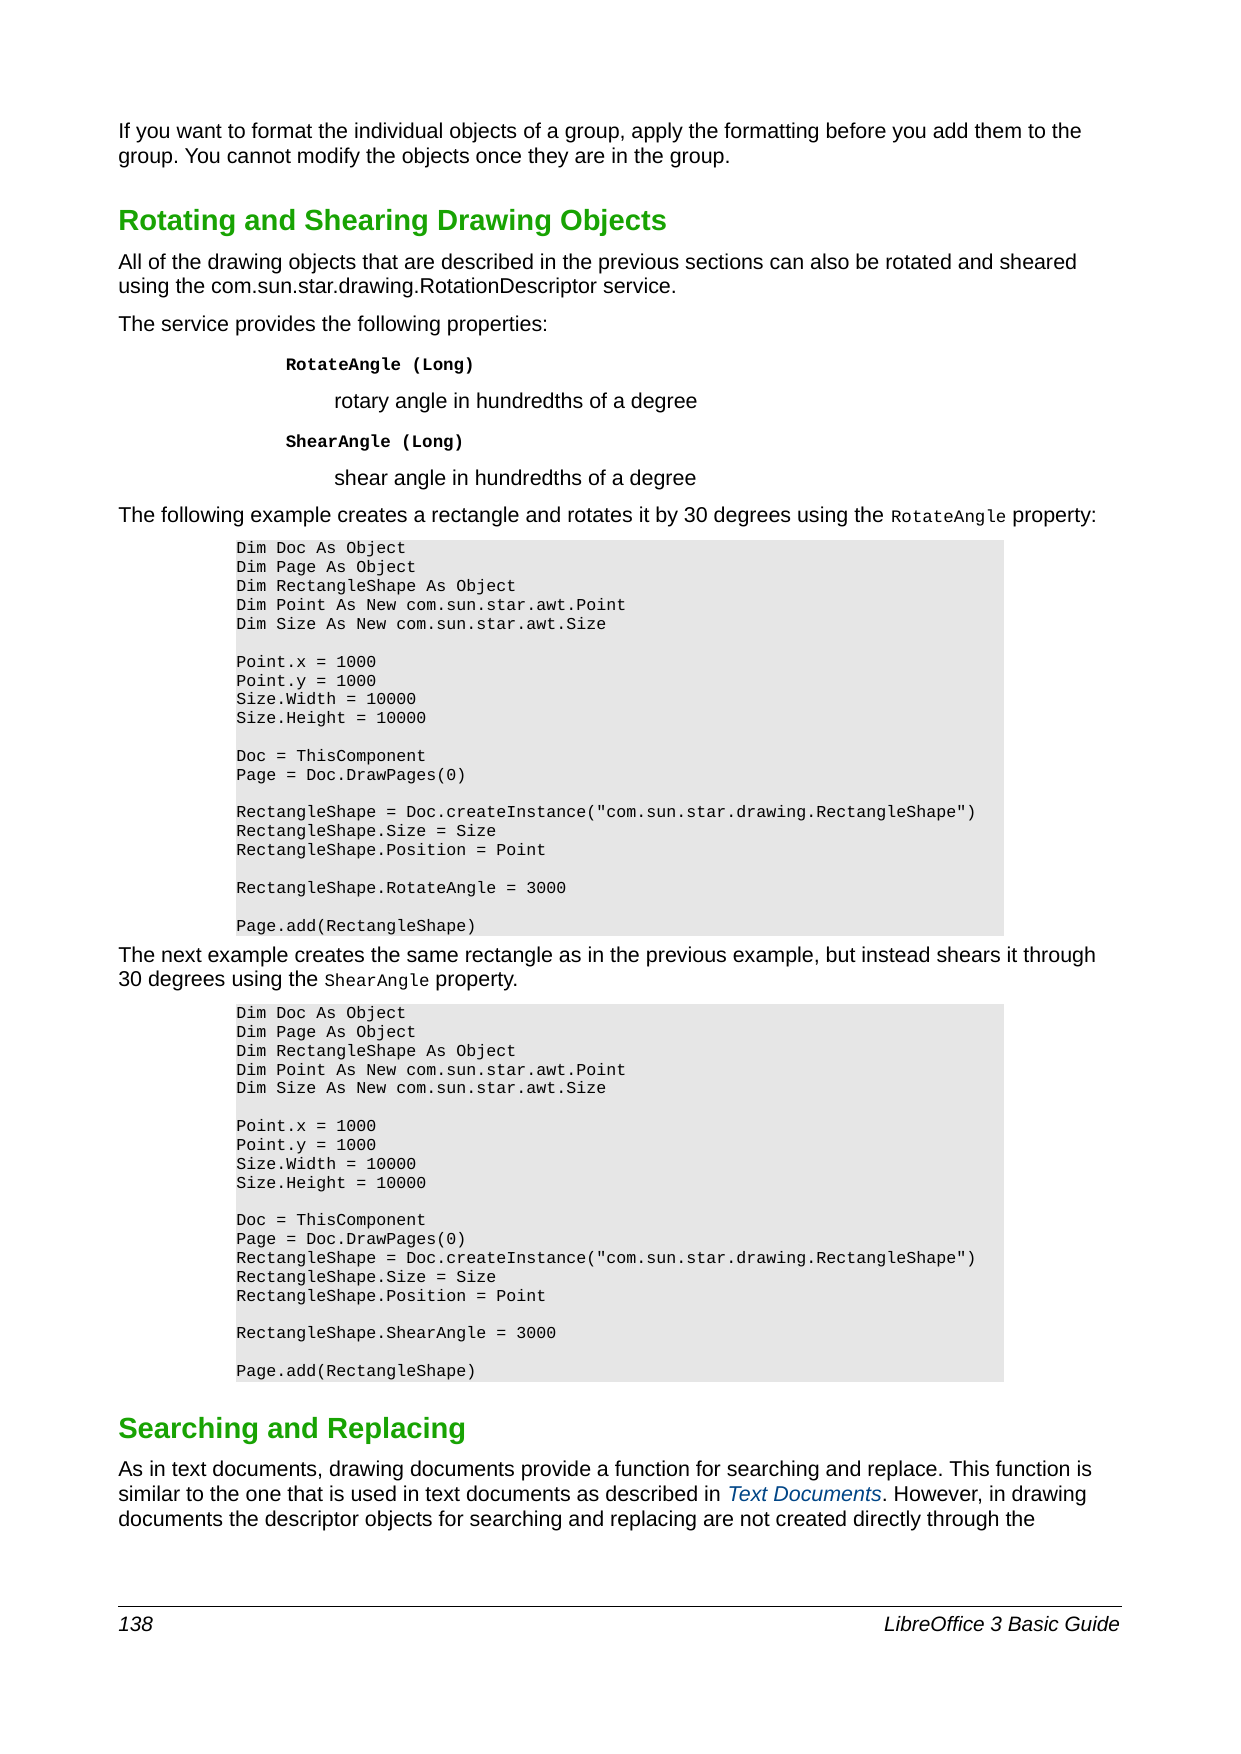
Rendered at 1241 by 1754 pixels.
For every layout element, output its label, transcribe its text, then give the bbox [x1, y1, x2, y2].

list rotary angle in hundredths of a degree [328, 388, 1122, 413]
text The service provides the following properties: [118, 311, 1122, 336]
text All of the drawing objects that are described in the previous sections can also be rotated and sheared using the com.sun.star.drawing.RotationDescriptor service. [118, 249, 1122, 298]
list RotateAngle (Long) [280, 348, 1122, 376]
text If you want to format the individual objects of a group, apply the formatting before you add them to the group. You cannot modify the objects once they are in the group. [118, 118, 1122, 167]
subtitle Rotating and Shearing Drawing Objects [118, 203, 1122, 237]
subtitle Searching and Replacing [118, 1411, 1122, 1444]
text As in text documents, drawing documents provide a function for searching and replace. This function is similar to the one that is used in text documents as described in Text Documents. However, in drawing documents the descriptor objects for searching and replacing are not created directly through the [118, 1457, 1122, 1531]
text The next example creates the same rectangle as in the previous example, but instead shears it through 30 degrees using the ShearAngle property. [118, 942, 1122, 992]
text The following example creates a rectangle and rotates it by 30 degrees using the RotateAngle property: [118, 502, 1122, 528]
text Dim Doc As Object Dim Page As Object Dim RectangleShape As Object Dim Point As New com.sun.star.awt.Point Dim Size As New com.sun.star.awt.Size Point.x = 1000 Point.y = 1000 Size.Width = 10000 Size.Height = 10000 Doc = ThisComponent Page = Doc.DrawPages(0) RectangleShape = Doc.createInstance("com.sun.star.drawing.RectangleShape") RectangleShape.Size = Size RectangleShape.Position = Point RectangleShape.RotateAngle = 3000 Page.add(RectangleShape) [236, 540, 1004, 936]
list ShearAngle (Long) [280, 425, 1122, 453]
list shear angle in hundredths of a degree [328, 466, 1122, 490]
text Dim Doc As Object Dim Page As Object Dim RectangleShape As Object Dim Point As New com.sun.star.awt.Point Dim Size As New com.sun.star.awt.Size Point.x = 1000 Point.y = 1000 Size.Width = 10000 Size.Height = 10000 Doc = ThisComponent Page = Doc.DrawPages(0) RectangleShape = Doc.createInstance("com.sun.star.drawing.RectangleShape") RectangleShape.Size = Size RectangleShape.Position = Point RectangleShape.ShearAngle = 3000 Page.add(RectangleShape) [236, 1004, 1004, 1382]
